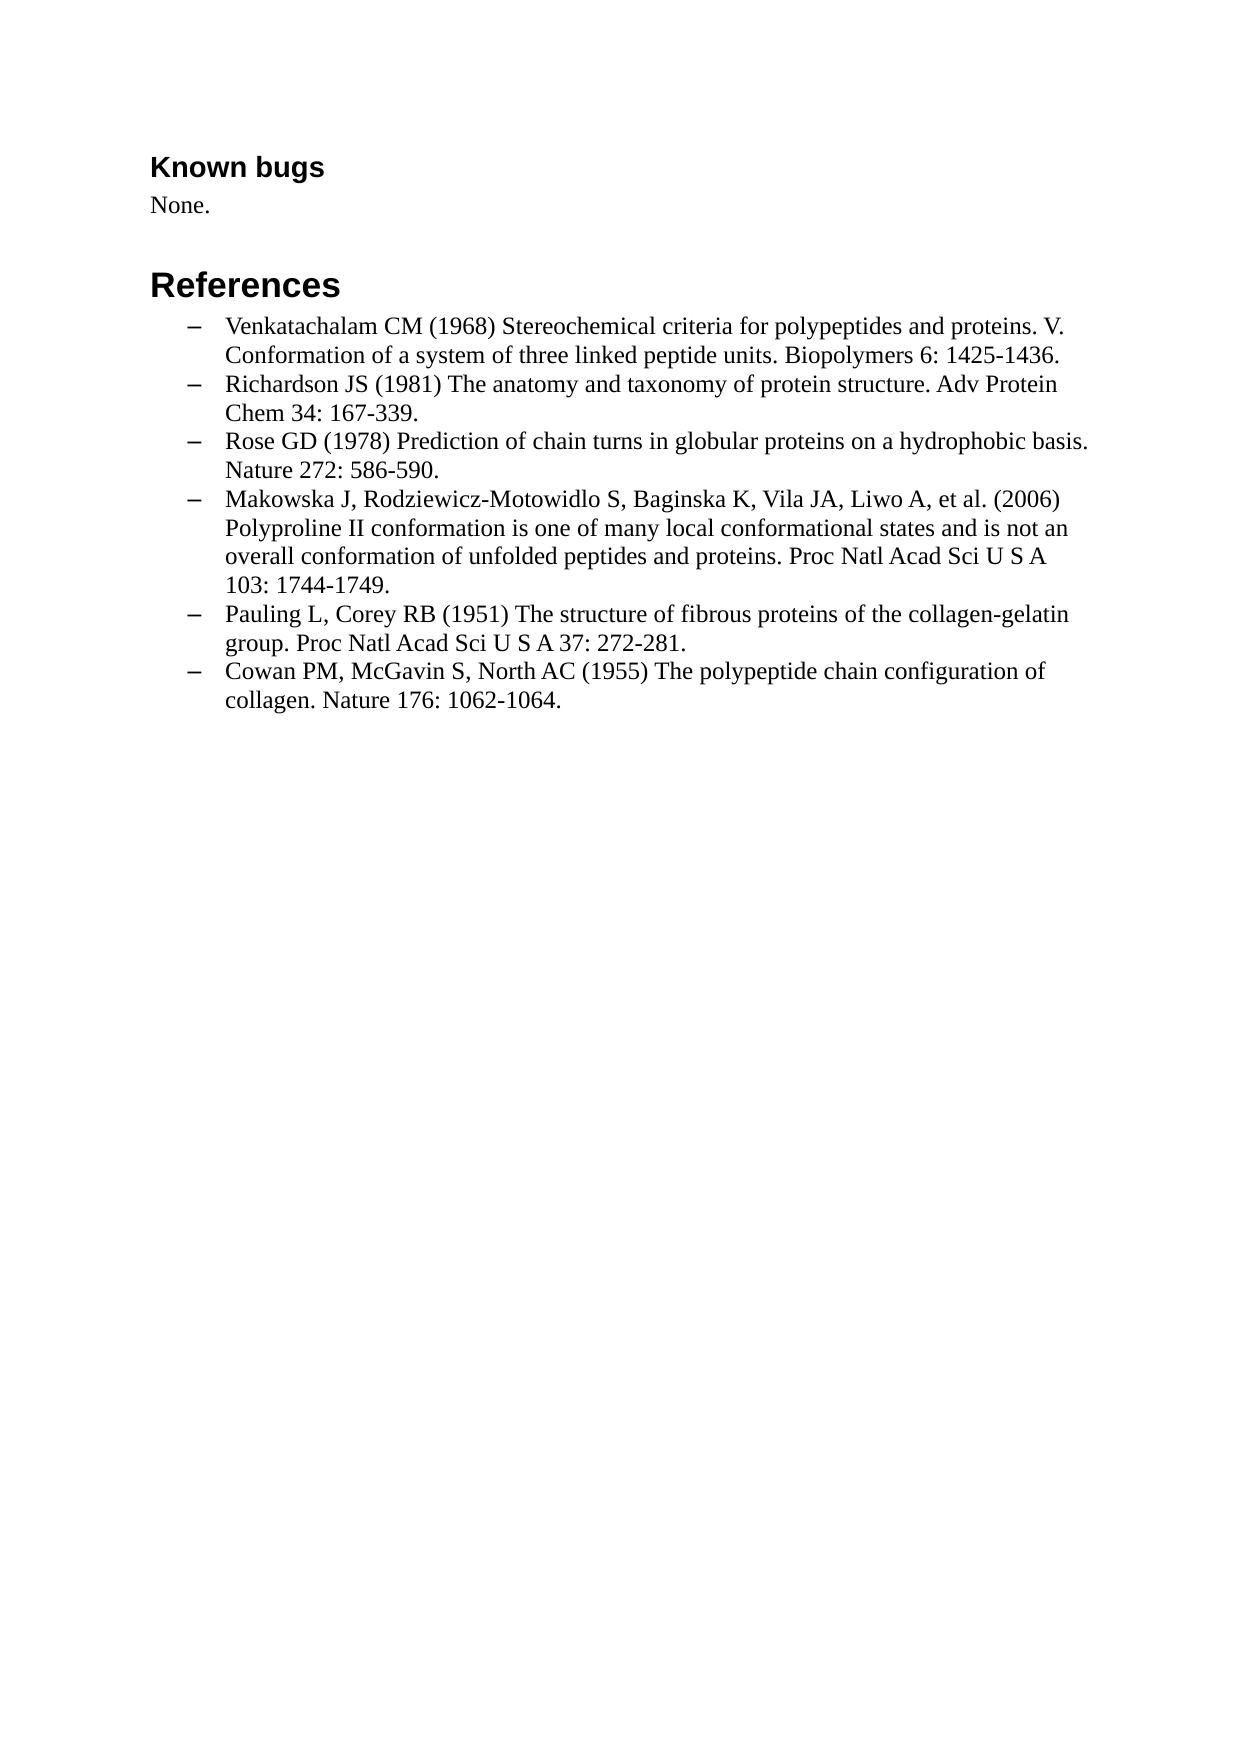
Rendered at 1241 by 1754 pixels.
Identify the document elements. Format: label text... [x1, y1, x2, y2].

list Venkatachalam CM (1968) Stereochemical criteria for polypeptides and proteins. V. Conformation of a system of three linked peptide units. Biopolymers 6: 1425-1436. [187, 311, 1090, 369]
list Makowska J, Rodziewicz-Motowidlo S, Baginska K, Vila JA, Liwo A, et al. (2006) Polyproline II conformation is one of many local conformational states and is not an overall conformation of unfolded peptides and proteins. Proc Natl Acad Sci U S A 103: 1744-1749. [187, 484, 1090, 599]
subtitle References [150, 264, 1090, 305]
subtitle Known bugs [150, 150, 1090, 183]
list Cowan PM, McGavin S, North AC (1955) The polypeptide chain configuration of collagen. Nature 176: 1062-1064. [187, 656, 1090, 714]
list Pauling L, Corey RB (1951) The structure of fibrous proteins of the collagen-gelatin group. Proc Natl Acad Sci U S A 37: 272-281. [187, 599, 1090, 656]
list Richardson JS (1981) The anatomy and taxonomy of protein structure. Adv Protein Chem 34: 167-339. [187, 369, 1090, 426]
list Rose GD (1978) Prediction of chain turns in globular proteins on a hydrophobic basis. Nature 272: 586-590. [187, 426, 1090, 484]
text None. [150, 190, 1090, 218]
